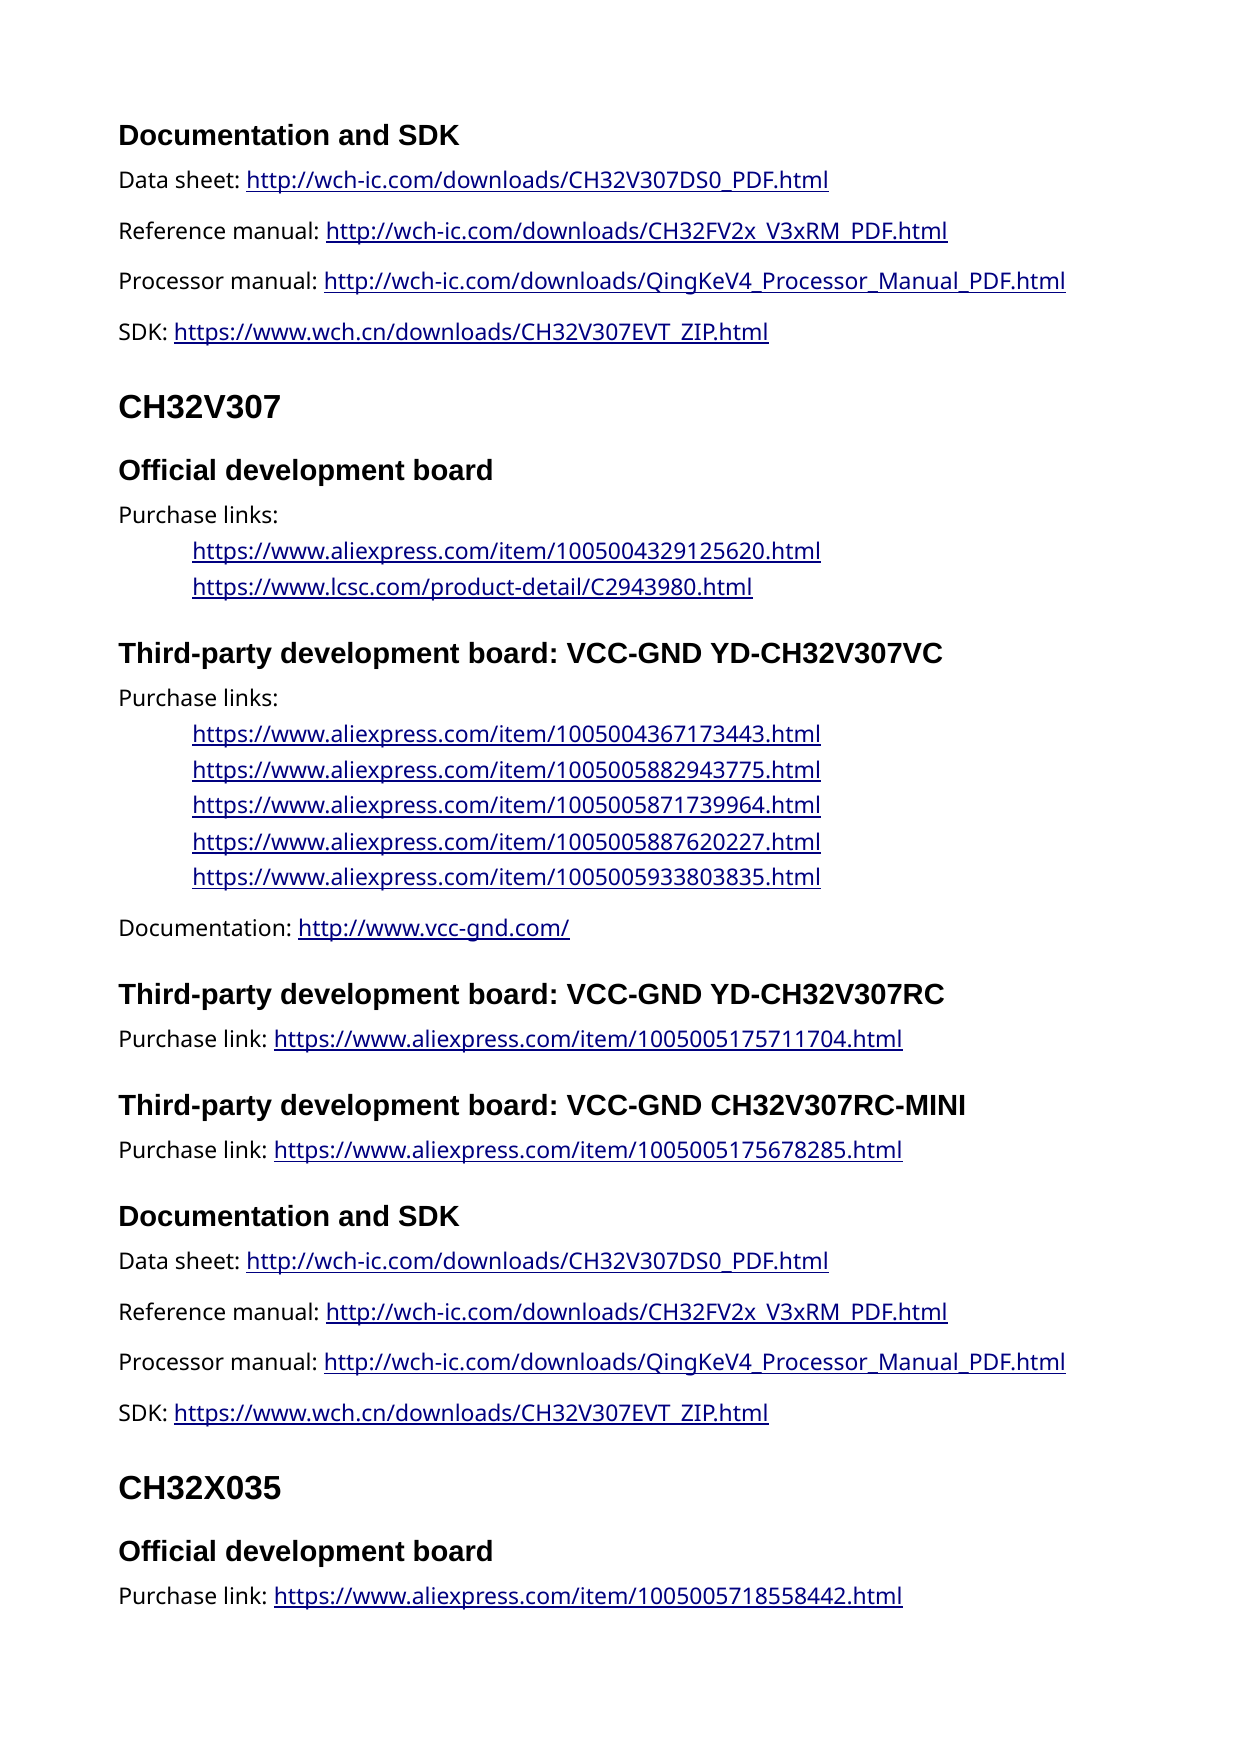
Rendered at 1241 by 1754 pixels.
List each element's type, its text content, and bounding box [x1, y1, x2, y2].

text Purchase links: [118, 682, 1122, 713]
subtitle Third-party development board: VCC-GND CH32V307RC-MINI [118, 1088, 1122, 1122]
subtitle Third-party development board: VCC-GND YD-CH32V307VC [118, 636, 1122, 669]
text Processor manual: http://wch-ic.com/downloads/QingKeV4_Processor_Manual_PDF.html [118, 1346, 1122, 1378]
text Data sheet: http://wch-ic.com/downloads/CH32V307DS0_PDF.html [118, 1245, 1122, 1277]
subtitle Documentation and SDK [118, 1199, 1122, 1233]
subtitle Documentation and SDK [118, 118, 1122, 152]
text Purchase link: https://www.aliexpress.com/item/1005005175678285.html [118, 1134, 1122, 1165]
subtitle Official development board [118, 453, 1122, 486]
subtitle Official development board [118, 1534, 1122, 1567]
text https://www.aliexpress.com/item/1005005882943775.html [192, 753, 1122, 785]
subtitle Third-party development board: VCC-GND YD-CH32V307RC [118, 977, 1122, 1011]
text Purchase link: https://www.aliexpress.com/item/1005005718558442.html [118, 1580, 1122, 1611]
text Processor manual: http://wch-ic.com/downloads/QingKeV4_Processor_Manual_PDF.html [118, 265, 1122, 296]
text Reference manual: http://wch-ic.com/downloads/CH32FV2x_V3xRM_PDF.html [118, 215, 1122, 246]
text Data sheet: http://wch-ic.com/downloads/CH32V307DS0_PDF.html [118, 164, 1122, 195]
text https://www.aliexpress.com/item/1005005933803835.html [192, 861, 1122, 893]
text SDK: https://www.wch.cn/downloads/CH32V307EVT_ZIP.html [118, 1397, 1122, 1428]
text https://www.aliexpress.com/item/1005004367173443.html [192, 718, 1122, 749]
text https://www.lcsc.com/product-detail/C2943980.html [192, 571, 1122, 602]
text Documentation: http://www.vcc-gnd.com/ [118, 912, 1122, 943]
subtitle CH32V307 [118, 387, 1122, 426]
text SDK: https://www.wch.cn/downloads/CH32V307EVT_ZIP.html [118, 316, 1122, 347]
text https://www.aliexpress.com/item/1005005887620227.html [192, 825, 1122, 857]
text Reference manual: http://wch-ic.com/downloads/CH32FV2x_V3xRM_PDF.html [118, 1296, 1122, 1327]
text https://www.aliexpress.com/item/1005005871739964.html [192, 789, 1122, 821]
text Purchase link: https://www.aliexpress.com/item/1005005175711704.html [118, 1023, 1122, 1054]
text Purchase links: [118, 499, 1122, 530]
text https://www.aliexpress.com/item/1005004329125620.html [192, 534, 1122, 566]
subtitle CH32X035 [118, 1468, 1122, 1507]
